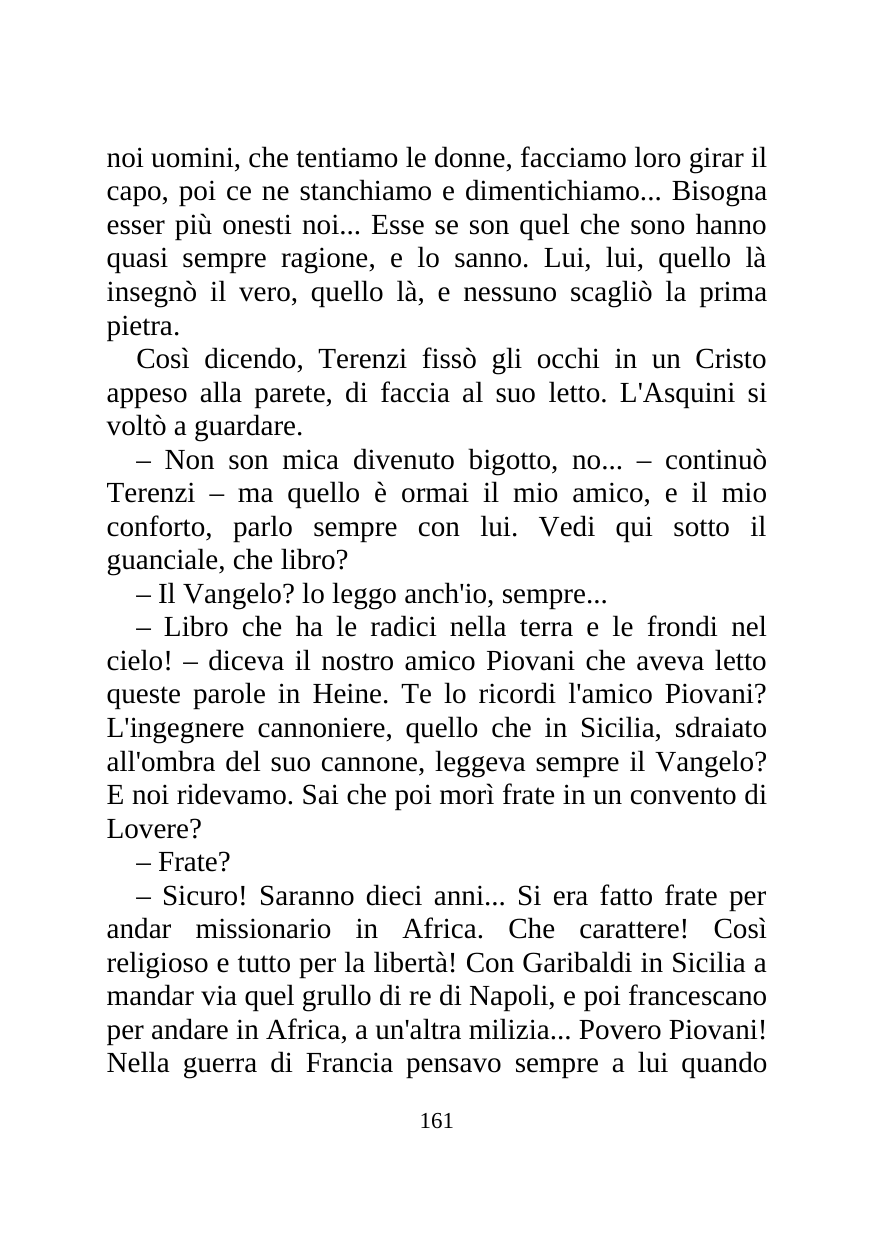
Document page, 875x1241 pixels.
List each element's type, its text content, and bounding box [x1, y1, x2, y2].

text – Libro che ha le radici nella terra e le frondi nel cielo! – diceva il nostro amico Piovani che aveva letto queste parole in Heine. Te lo ricordi l'amico Piovani? L'ingegnere cannoniere, quello che in Sicilia, sdraiato all'ombra del suo cannone, leggeva sempre il Vangelo? E noi ridevamo. Sai che poi morì frate in un convento di Lovere? [106, 609, 768, 844]
text Così dicendo, Terenzi fissò gli occhi in un Cristo appeso alla parete, di faccia al suo letto. L'Asquini si voltò a guardare. [106, 341, 768, 442]
text – Non son mica divenuto bigotto, no... – continuò Terenzi – ma quello è ormai il mio amico, e il mio conforto, parlo sempre con lui. Vedi qui sotto il guanciale, che libro? [106, 442, 768, 576]
text – Frate? [106, 844, 768, 878]
text – Il Vangelo? lo leggo anch'io, sempre... [106, 576, 768, 609]
text noi uomini, che tentiamo le donne, facciamo loro girar il capo, poi ce ne stanchiamo e dimentichiamo... Bisogna esser più onesti noi... Esse se son quel che sono hanno quasi sempre ragione, e lo sanno. Lui, lui, quello là insegnò il vero, quello là, e nessuno scagliò la prima pietra. [106, 140, 768, 341]
text – Sicuro! Saranno dieci anni... Si era fatto frate per andar missionario in Africa. Che carattere! Così religioso e tutto per la libertà! Con Garibaldi in Sicilia a mandar via quel grullo di re di Napoli, e poi francescano per andare in Africa, a un'altra milizia... Povero Piovani! Nella guerra di Francia pensavo sempre a lui quando [106, 878, 768, 1079]
